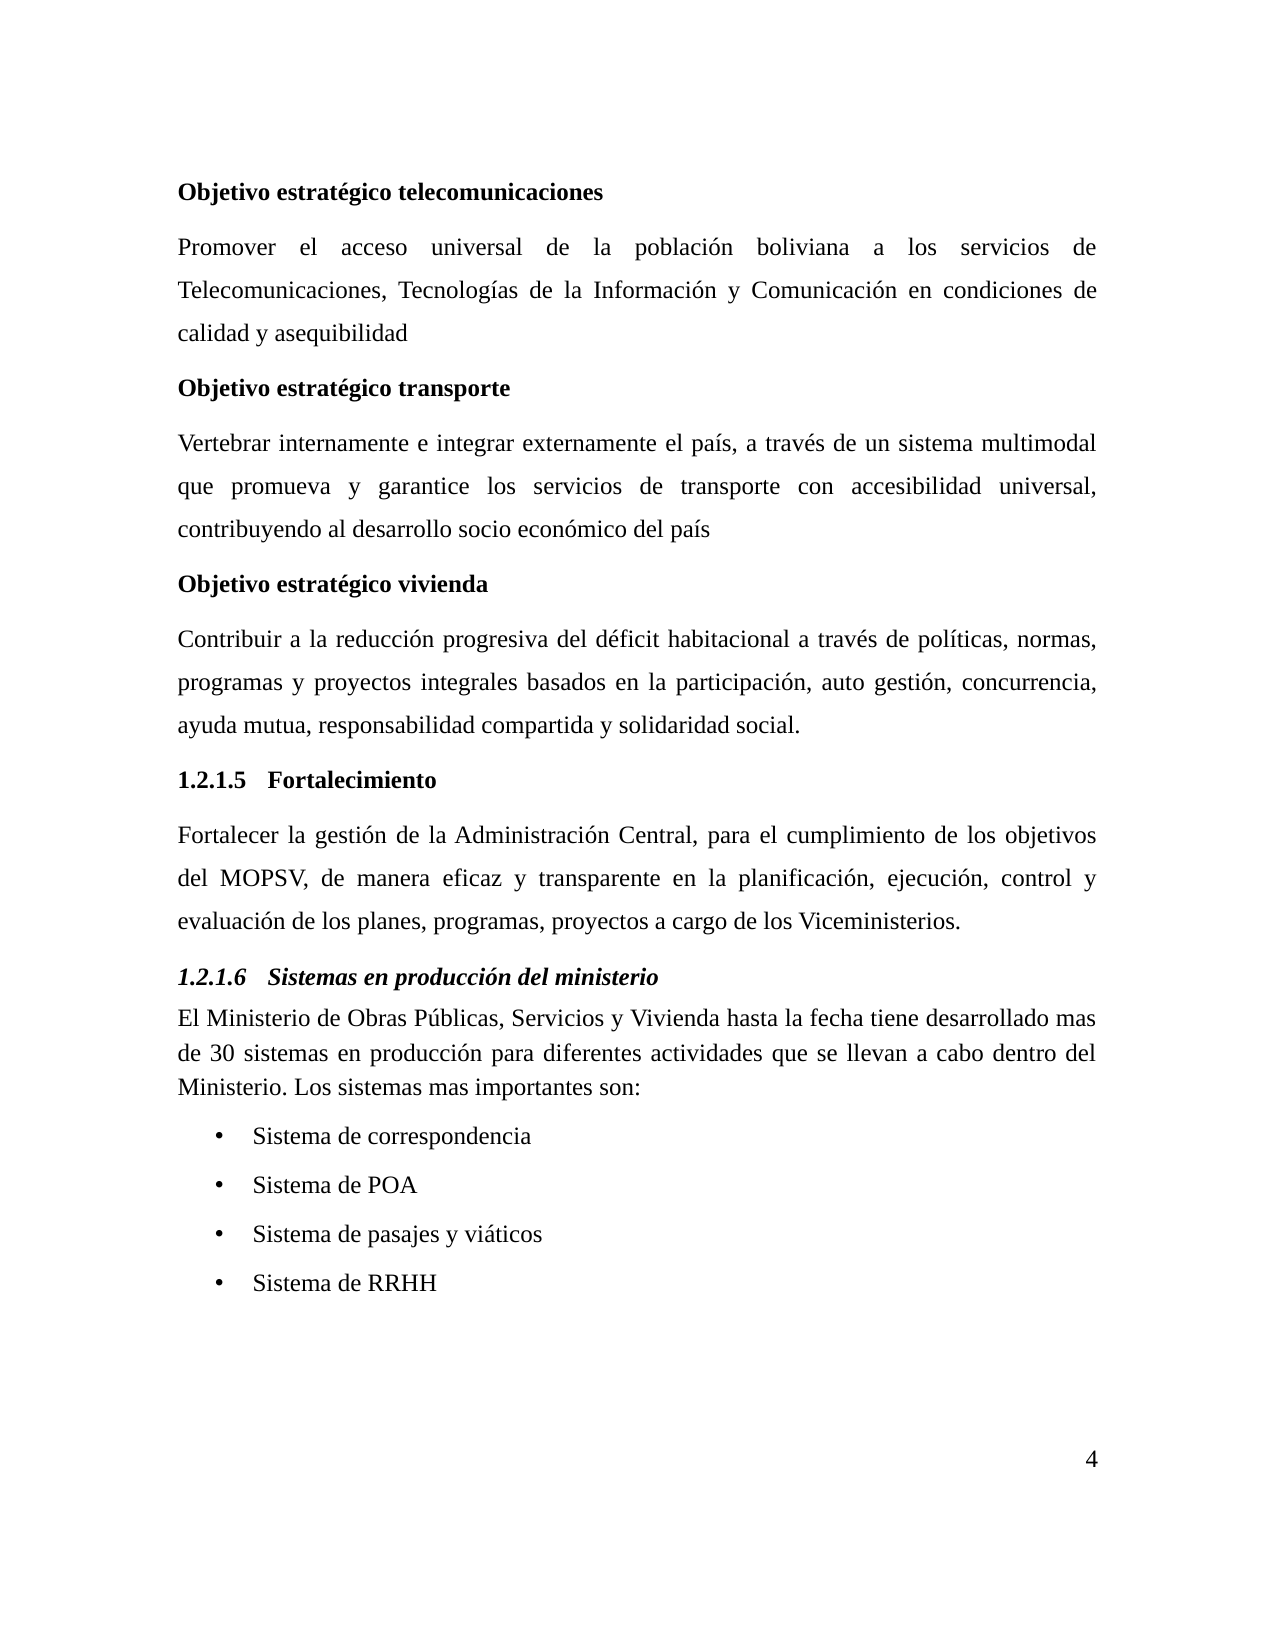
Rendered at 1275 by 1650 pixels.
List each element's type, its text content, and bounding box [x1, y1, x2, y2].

list Sistema de POA [215, 1170, 1098, 1199]
subtitle Objetivo estratégico vivienda [177, 569, 1098, 598]
text Promover el acceso universal de la población boliviana a los servicios de Telecomunicaciones, Tecnologías de la Información y Comunicación en condiciones de calidad y asequibilidad [177, 232, 1098, 347]
text Vertebrar internamente e integrar externamente el país, a través de un sistema multimodal que promueva y garantice los servicios de transporte con accesibilidad universal, contribuyendo al desarrollo socio económico del país [177, 428, 1098, 543]
list Sistema de pasajes y viáticos [215, 1219, 1098, 1248]
text Contribuir a la reducción progresiva del déficit habitacional a través de políticas, normas, programas y proyectos integrales basados en la participación, auto gestión, concurrencia, ayuda mutua, responsabilidad compartida y solidaridad social. [177, 624, 1098, 739]
subtitle Sistemas en producción del ministerio [177, 962, 1098, 991]
text Fortalecer la gestión de la Administración Central, para el cumplimiento de los objetivos del MOPSV, de manera eficaz y transparente en la planificación, ejecución, control y evaluación de los planes, programas, proyectos a cargo de los Viceministerios. [177, 820, 1098, 935]
list Sistema de RRHH [215, 1268, 1098, 1297]
list Sistema de correspondencia [215, 1121, 1098, 1150]
text El Ministerio de Obras Públicas, Servicios y Vivienda hasta la fecha tiene desarrollado mas de 30 sistemas en producción para diferentes actividades que se llevan a cabo dentro del Ministerio. Los sistemas mas importantes son: [177, 1003, 1098, 1101]
subtitle Objetivo estratégico telecomunicaciones [177, 177, 1098, 206]
subtitle Fortalecimiento [177, 765, 1098, 794]
subtitle Objetivo estratégico transporte [177, 373, 1098, 402]
